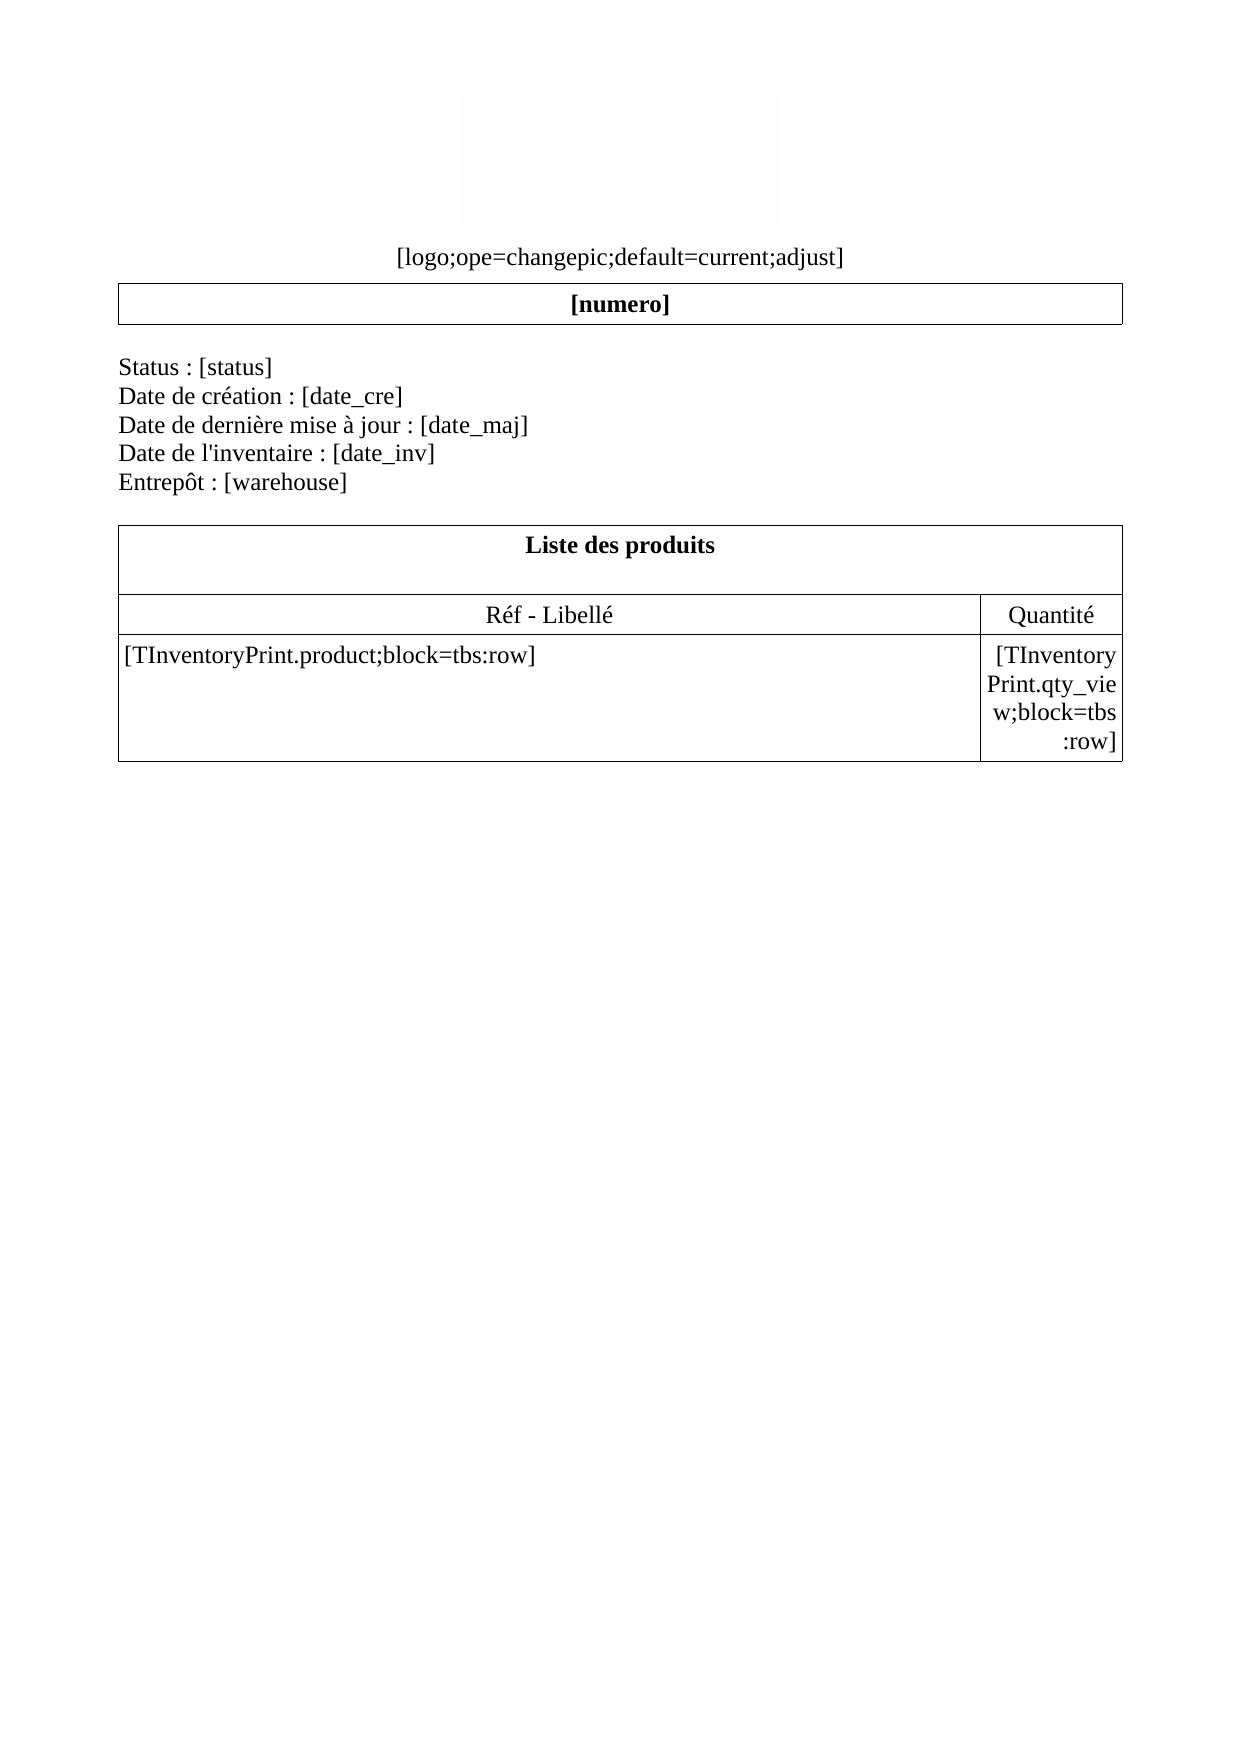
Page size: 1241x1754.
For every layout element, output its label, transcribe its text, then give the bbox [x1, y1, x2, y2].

text [logo;ope=changepic;default=current;adjust] [118, 242, 1122, 271]
table_cell Réf - Libellé [119, 595, 980, 634]
text Entrepôt : [warehouse] [118, 467, 1122, 496]
text Status : [status] [118, 352, 1122, 381]
text Date de création : [date_cre] [118, 381, 1122, 410]
text Date de dernière mise à jour : [date_maj] [118, 410, 1122, 438]
picture [459, 93, 783, 226]
table_cell Quantité [981, 595, 1122, 634]
table_cell [TInventoryPrint.product;block=tbs:row] [119, 635, 980, 761]
table_header Liste des produits [119, 526, 1122, 594]
table_header [numero] [119, 284, 1122, 323]
text Date de l'inventaire : [date_inv] [118, 438, 1122, 467]
table_cell [TInventoryPrint.qty_view;block=tbs:row] [981, 635, 1122, 761]
